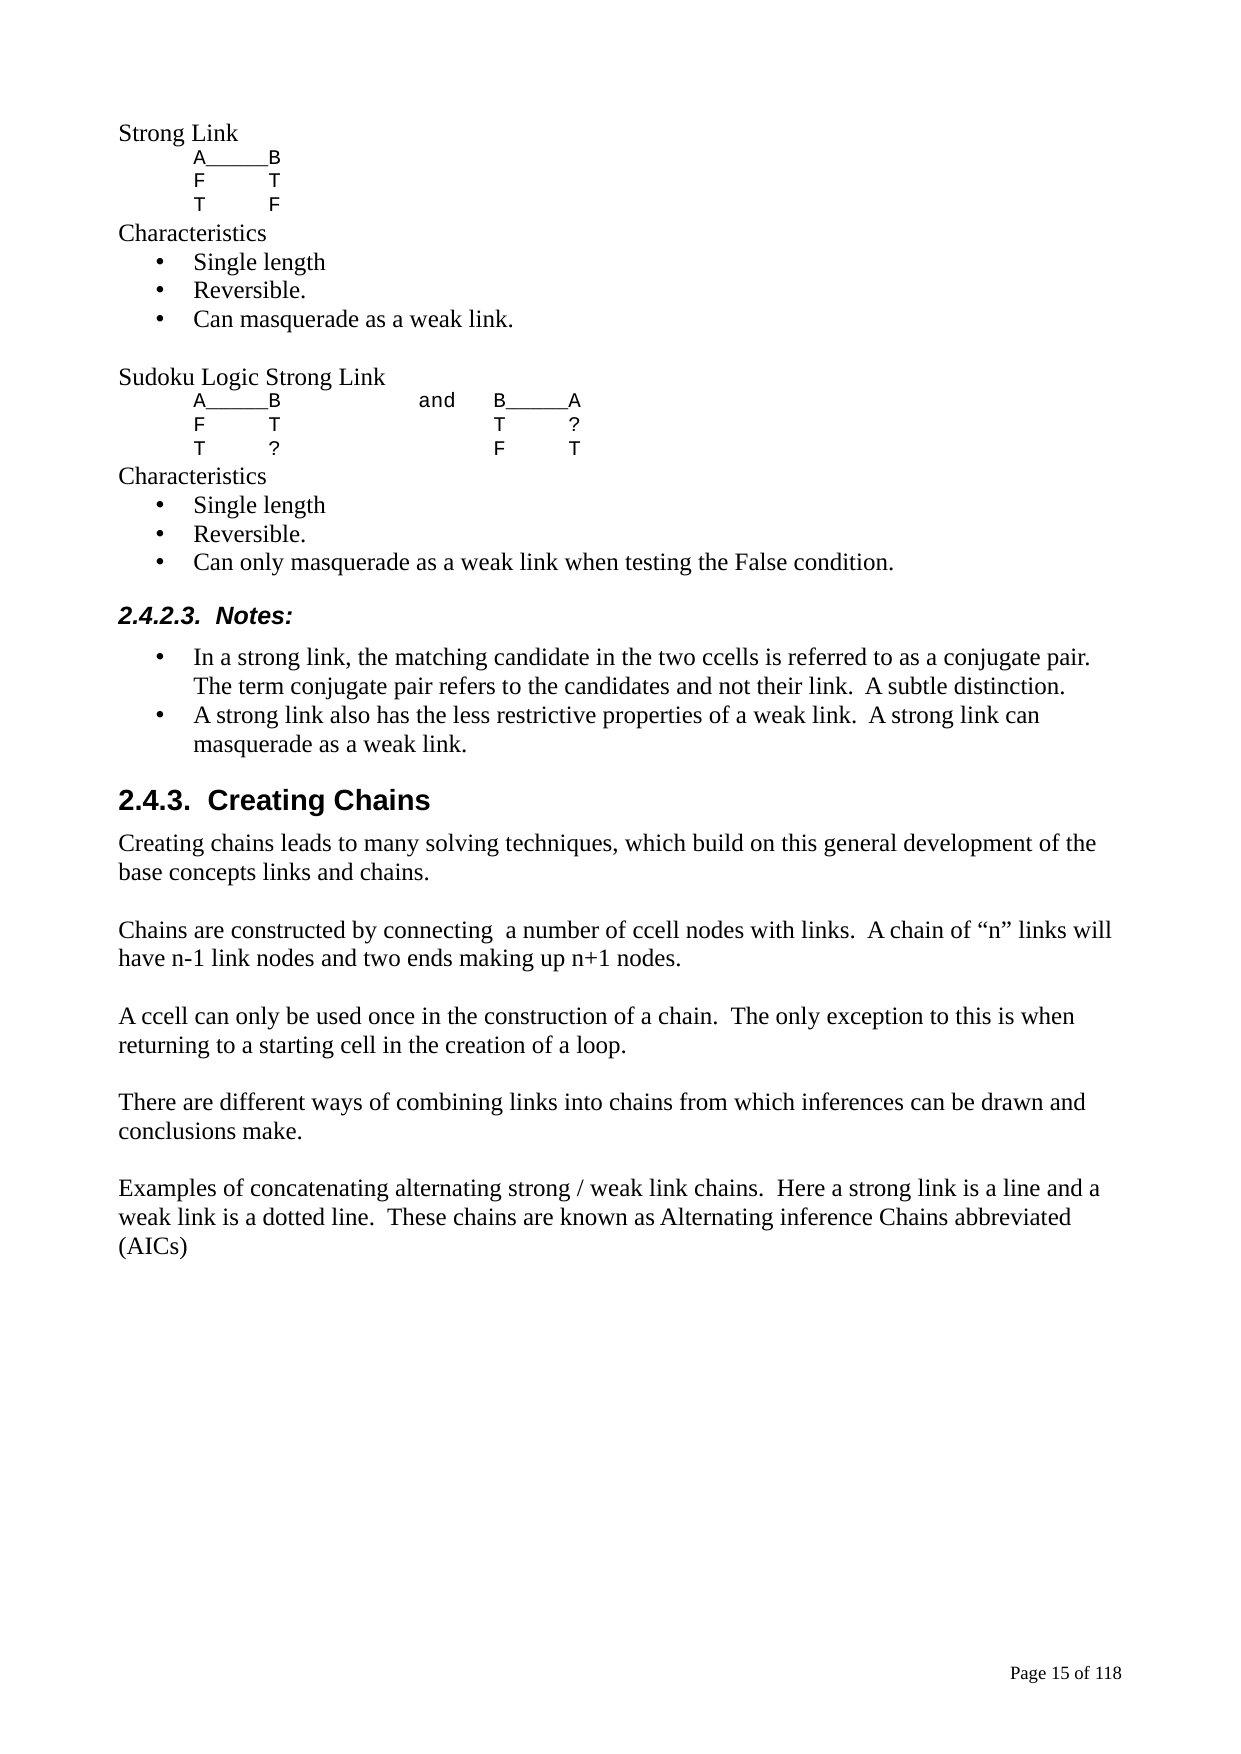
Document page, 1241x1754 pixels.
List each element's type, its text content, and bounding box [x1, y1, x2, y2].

text Examples of concatenating alternating strong / weak link chains. Here a strong link is a line and a weak link is a dotted line. These chains are known as Alternating inference Chains abbreviated (AICs) [118, 1173, 1122, 1260]
text Strong Link [118, 118, 1122, 147]
subtitle Notes: [118, 601, 1122, 630]
text A_____B [118, 147, 1122, 171]
text F T [118, 171, 1122, 194]
text Sudoku Logic Strong Link [118, 362, 1122, 390]
list A strong link also has the less restrictive properties of a weak link. A strong link can masquerade as a weak link. [156, 700, 1122, 757]
list Single length [156, 247, 1122, 275]
text T ? F T [118, 438, 1122, 461]
text T F [118, 194, 1122, 218]
text There are different ways of combining links into chains from which inferences can be drawn and conclusions make. [118, 1087, 1122, 1145]
text F T T ? [118, 414, 1122, 438]
text Characteristics [118, 218, 1122, 247]
list Reversible. [156, 275, 1122, 304]
text A_____B and B_____A [118, 390, 1122, 414]
list Can masquerade as a weak link. [156, 304, 1122, 333]
text Creating chains leads to many solving techniques, which build on this general development of the base concepts links and chains. [118, 828, 1122, 886]
list Can only masquerade as a weak link when testing the False condition. [156, 547, 1122, 576]
text A ccell can only be used once in the construction of a chain. The only exception to this is when returning to a starting cell in the creation of a loop. [118, 1001, 1122, 1058]
text Chains are constructed by connecting a number of ccell nodes with links. A chain of “n” links will have n-1 link nodes and two ends making up n+1 nodes. [118, 915, 1122, 972]
list Single length [156, 490, 1122, 519]
list Reversible. [156, 519, 1122, 547]
subtitle Creating Chains [118, 782, 1122, 816]
list In a strong link, the matching candidate in the two ccells is referred to as a conjugate pair. The term conjugate pair refers to the candidates and not their link. A subtle distinction. [156, 642, 1122, 700]
text Characteristics [118, 461, 1122, 490]
